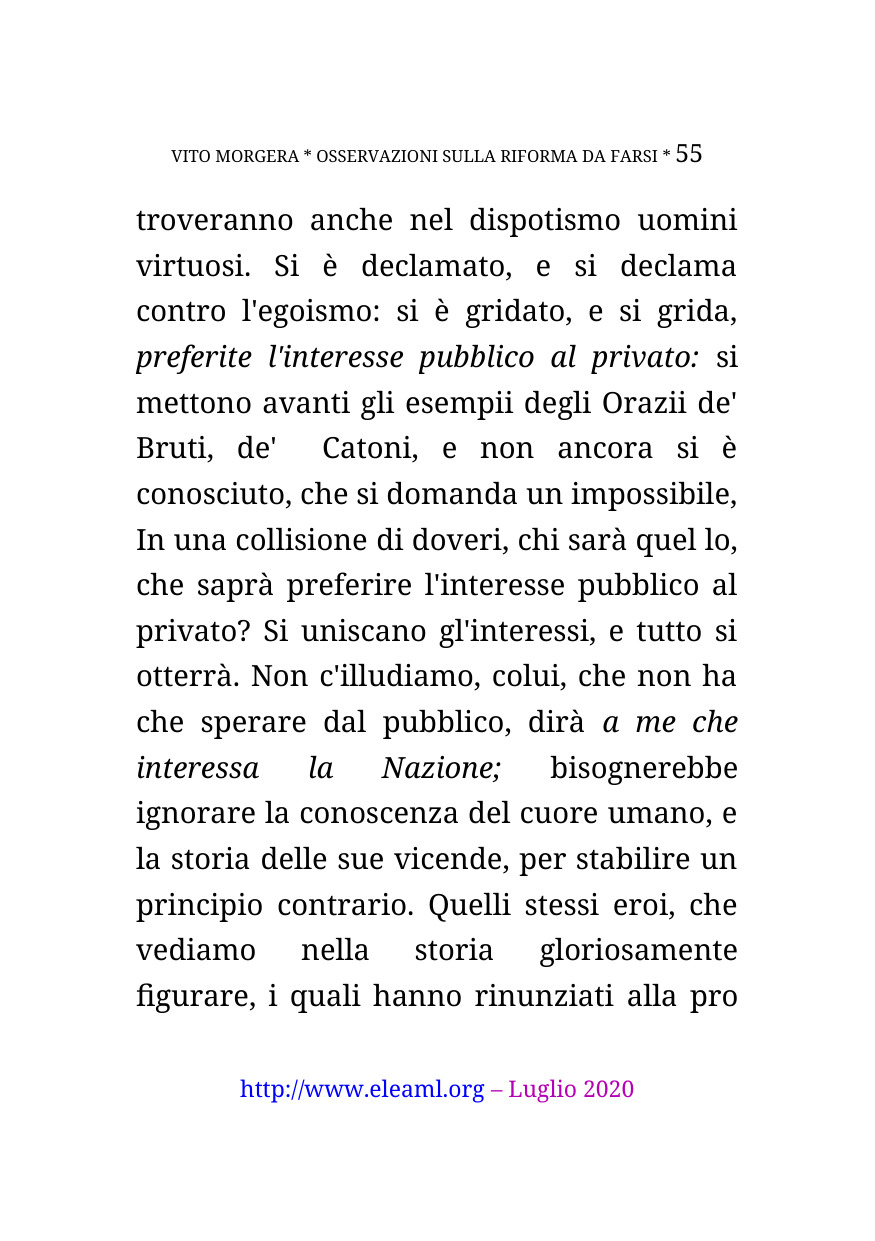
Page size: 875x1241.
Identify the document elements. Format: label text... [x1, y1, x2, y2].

text troveranno anche nel dispotismo uomini virtuosi. Si è declamato, e si declama contro l'egoismo: si è gridato, e si grida, preferite l'interesse pubblico al privato: si mettono avanti gli esempii degli Orazii de' Bruti, de' Catoni, e non ancora si è conosciuto, che si domanda un impossibile, In una collisione di doveri, chi sarà quel lo, che saprà preferire l'interesse pubblico al privato? Si uniscano gl'interessi, e tutto si otterrà. Non c'illudiamo, colui, che non ha che sperare dal pubblico, dirà a me che interessa la Nazione; bisognerebbe ignorare la conoscenza del cuore umano, e la storia delle sue vicende, per stabilire un principio contrario. Quelli stessi eroi, che vediamo nella storia gloriosamente figurare, i quali hanno rinunziati alla pro [136, 199, 738, 1015]
